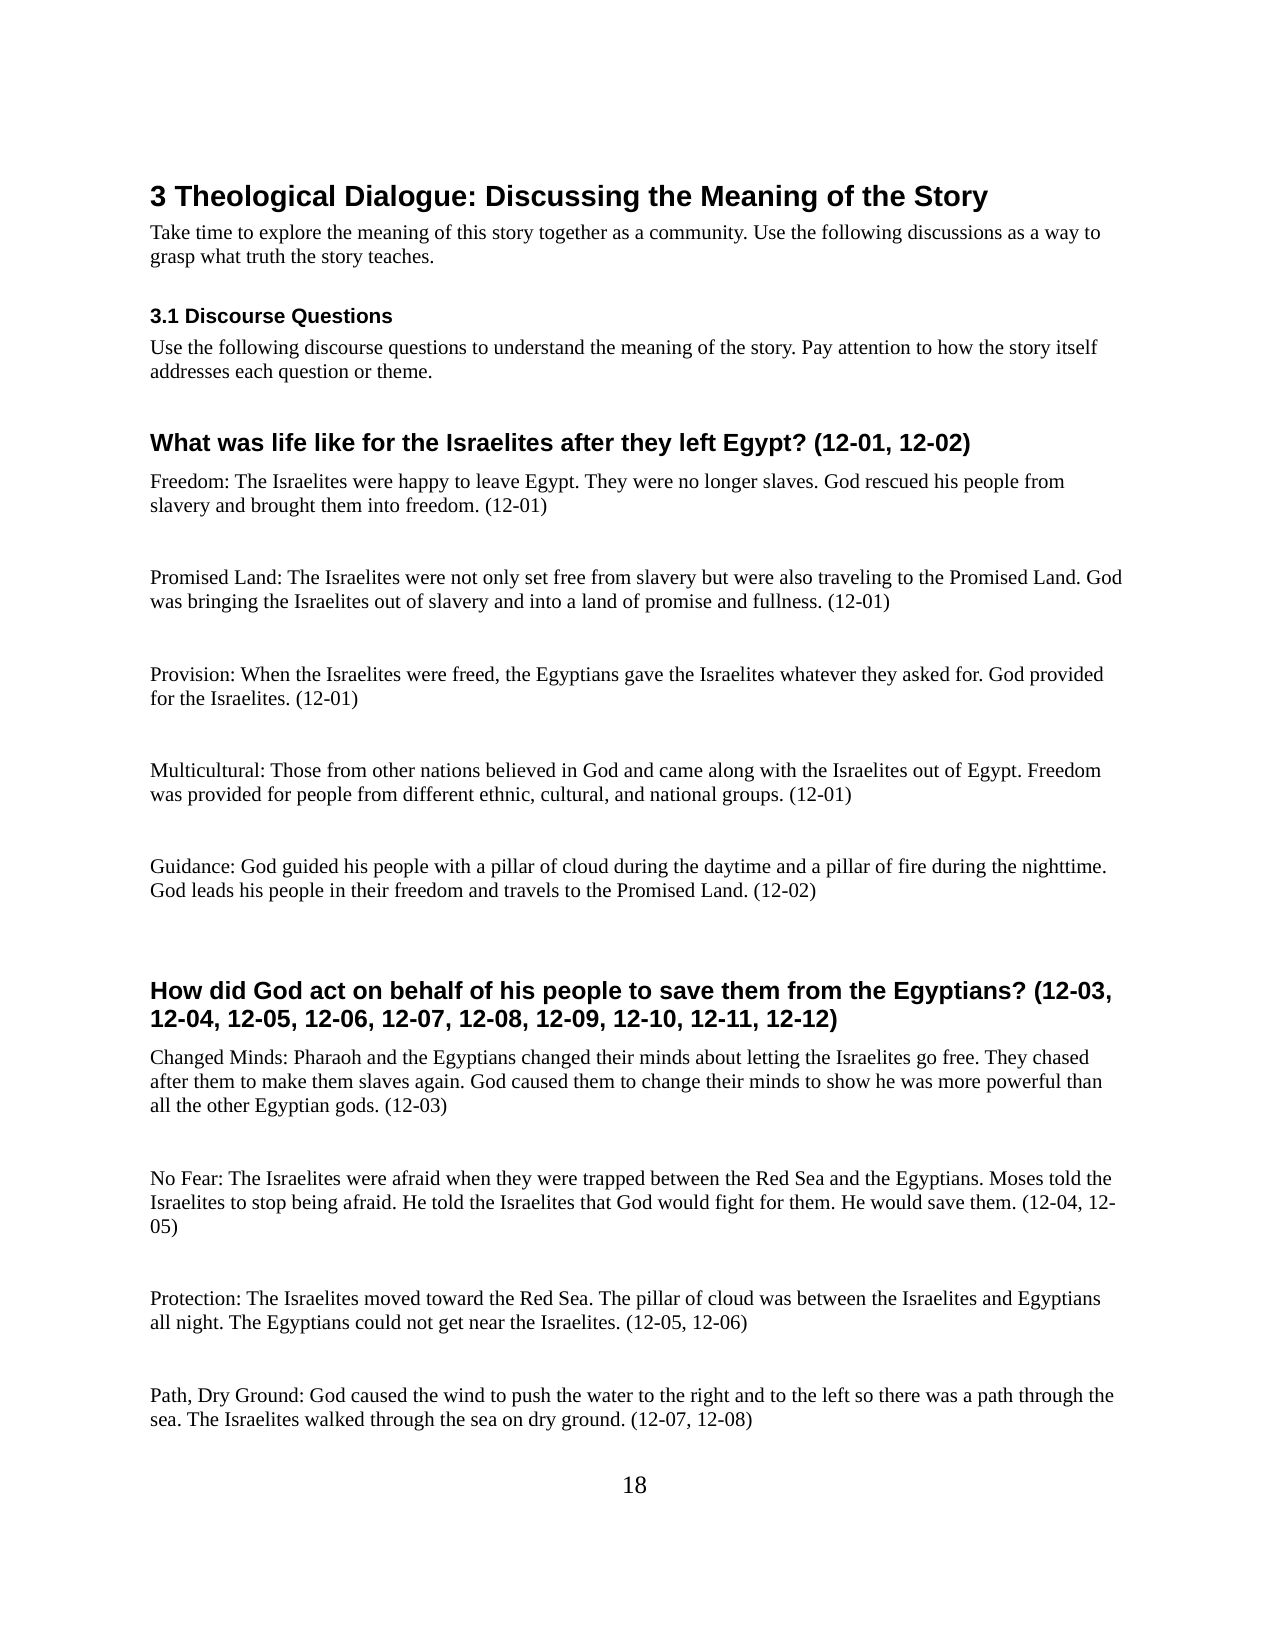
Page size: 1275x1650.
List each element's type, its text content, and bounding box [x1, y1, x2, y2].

subtitle How did God act on behalf of his people to save them from the Egyptians? (12-03, 12-04, 12-05, 12-06, 12-07, 12-08, 12-09, 12-10, 12-11, 12-12) [150, 976, 1125, 1033]
text Freedom: The Israelites were happy to leave Egypt. They were no longer slaves. God rescued his people from slavery and brought them into freedom. (12-01) [150, 469, 1125, 517]
subtitle 3 Theological Dialogue: Discussing the Meaning of the Story [150, 179, 1125, 212]
subtitle 3.1 Discourse Questions [150, 304, 1125, 328]
text Guidance: God guided his people with a pillar of cloud during the daytime and a pillar of fire during the nighttime. God leads his people in their freedom and travels to the Promised Land. (12-02) [150, 854, 1125, 902]
text Path, Dry Ground: God caused the wind to push the water to the right and to the left so there was a path through the sea. The Israelites walked through the sea on dry ground. (12-07, 12-08) [150, 1382, 1125, 1431]
subtitle What was life like for the Israelites after they left Egypt? (12-01, 12-02) [150, 428, 1125, 456]
text Changed Minds: Pharaoh and the Egyptians changed their minds about letting the Israelites go free. They chased after them to make them slaves again. God caused them to change their minds to show he was more powerful than all the other Egyptian gods. (12-03) [150, 1045, 1125, 1117]
text Promised Land: The Israelites were not only set free from slavery but were also traveling to the Promised Land. God was bringing the Israelites out of slavery and into a land of promise and fullness. (12-01) [150, 565, 1125, 613]
text Protection: The Israelites moved toward the Red Sea. The pillar of cloud was between the Israelites and Egyptians all night. The Egyptians could not get near the Israelites. (12-05, 12-06) [150, 1286, 1125, 1334]
text No Fear: The Israelites were afraid when they were trapped between the Red Sea and the Egyptians. Moses told the Israelites to stop being afraid. He told the Israelites that God would fight for them. He would save them. (12-04, 12-05) [150, 1166, 1125, 1238]
text Multicultural: Those from other nations believed in God and came along with the Israelites out of Egypt. Freedom was provided for people from different ethnic, cultural, and national groups. (12-01) [150, 758, 1125, 806]
text Provision: When the Israelites were freed, the Egyptians gave the Israelites whatever they asked for. God provided for the Israelites. (12-01) [150, 662, 1125, 710]
text Take time to explore the meaning of this story together as a community. Use the following discussions as a way to grasp what truth the story teaches. [150, 220, 1125, 268]
text Use the following discourse questions to understand the meaning of the story. Pay attention to how the story itself addresses each question or theme. [150, 335, 1125, 383]
